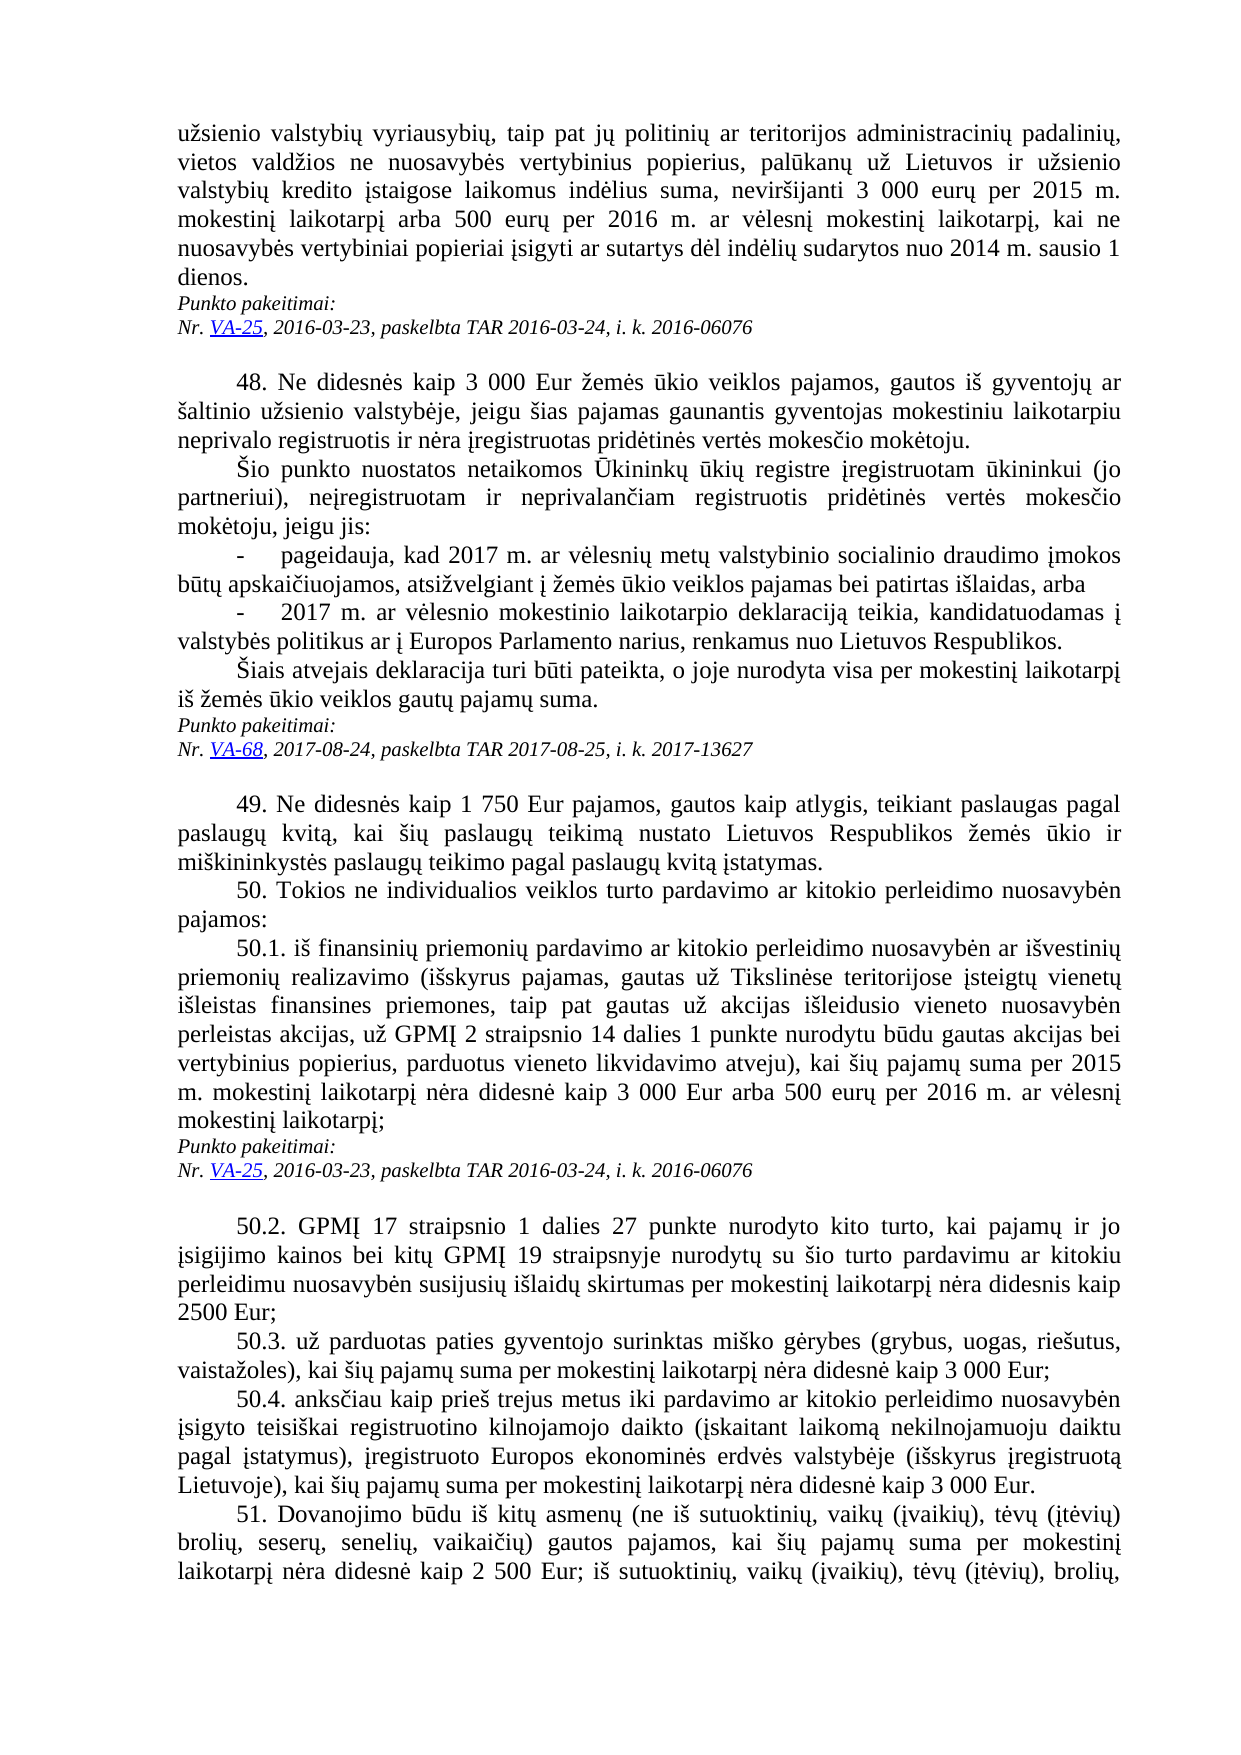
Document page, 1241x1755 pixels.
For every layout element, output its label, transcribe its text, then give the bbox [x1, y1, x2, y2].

text 50.4. anksčiau kaip prieš trejus metus iki pardavimo ar kitokio perleidimo nuosavybėn įsigyto teisiškai registruotino kilnojamojo daikto (įskaitant laikomą nekilnojamuoju daiktu pagal įstatymus), įregistruoto Europos ekonominės erdvės valstybėje (išskyrus įregistruotą Lietuvoje), kai šių pajamų suma per mokestinį laikotarpį nėra didesnė kaip 3 000 Eur. [177, 1384, 1122, 1499]
text 50.3. už parduotas paties gyventojo surinktas miško gėrybes (grybus, uogas, riešutus, vaistažoles), kai šių pajamų suma per mokestinį laikotarpį nėra didesnė kaip 3 000 Eur; [177, 1326, 1122, 1384]
text 48. Ne didesnės kaip 3 000 Eur žemės ūkio veiklos pajamos, gautos iš gyventojų ar šaltinio užsienio valstybėje, jeigu šias pajamas gaunantis gyventojas mokestiniu laikotarpiu neprivalo registruotis ir nėra įregistruotas pridėtinės vertės mokesčio mokėtoju. [177, 367, 1122, 454]
text Šio punkto nuostatos netaikomos Ūkininkų ūkių registre įregistruotam ūkininkui (jo partneriui), neįregistruotam ir neprivalančiam registruotis pridėtinės vertės mokesčio mokėtoju, jeigu jis: [177, 454, 1122, 540]
text 49. Ne didesnės kaip 1 750 Eur pajamos, gautos kaip atlygis, teikiant paslaugas pagal paslaugų kvitą, kai šių paslaugų teikimą nustato Lietuvos Respublikos žemės ūkio ir miškininkystės paslaugų teikimo pagal paslaugų kvitą įstatymas. [177, 789, 1122, 876]
text 50.2. GPMĮ 17 straipsnio 1 dalies 27 punkte nurodyto kito turto, kai pajamų ir jo įsigijimo kainos bei kitų GPMĮ 19 straipsnyje nurodytų su šio turto pardavimu ar kitokiu perleidimu nuosavybėn susijusių išlaidų skirtumas per mokestinį laikotarpį nėra didesnis kaip 2500 Eur; [177, 1211, 1122, 1326]
text Punkto pakeitimai: [177, 291, 1122, 315]
text 50. Tokios ne individualios veiklos turto pardavimo ar kitokio perleidimo nuosavybėn pajamos: [177, 876, 1122, 933]
text 51. Dovanojimo būdu iš kitų asmenų (ne iš sutuoktinių, vaikų (įvaikių), tėvų (įtėvių) brolių, seserų, senelių, vaikaičių) gautos pajamos, kai šių pajamų suma per mokestinį laikotarpį nėra didesnė kaip 2 500 Eur; iš sutuoktinių, vaikų (įvaikių), tėvų (įtėvių), brolių, [177, 1499, 1122, 1585]
text Nr. VA-25, 2016-03-23, paskelbta TAR 2016-03-24, i. k. 2016-06076 [177, 1158, 1122, 1182]
text Šiais atvejais deklaracija turi būti pateikta, o joje nurodyta visa per mokestinį laikotarpį iš žemės ūkio veiklos gautų pajamų suma. [177, 655, 1122, 712]
text Punkto pakeitimai: [177, 1134, 1122, 1158]
text Nr. VA-68, 2017-08-24, paskelbta TAR 2017-08-25, i. k. 2017-13627 [177, 737, 1122, 761]
text Punkto pakeitimai: [177, 712, 1122, 737]
text 50.1. iš finansinių priemonių pardavimo ar kitokio perleidimo nuosavybėn ar išvestinių priemonių realizavimo (išskyrus pajamas, gautas už Tikslinėse teritorijose įsteigtų vienetų išleistas finansines priemones, taip pat gautas už akcijas išleidusio vieneto nuosavybėn perleistas akcijas, už GPMĮ 2 straipsnio 14 dalies 1 punkte nurodytu būdu gautas akcijas bei vertybinius popierius, parduotus vieneto likvidavimo atveju), kai šių pajamų suma per 2015 m. mokestinį laikotarpį nėra didesnė kaip 3 000 Eur arba 500 eurų per 2016 m. ar vėlesnį mokestinį laikotarpį; [177, 933, 1122, 1134]
text - 2017 m. ar vėlesnio mokestinio laikotarpio deklaraciją teikia, kandidatuodamas į valstybės politikus ar į Europos Parlamento narius, renkamus nuo Lietuvos Respublikos. [177, 597, 1122, 655]
text Nr. VA-25, 2016-03-23, paskelbta TAR 2016-03-24, i. k. 2016-06076 [177, 315, 1122, 339]
text užsienio valstybių vyriausybių, taip pat jų politinių ar teritorijos administracinių padalinių, vietos valdžios ne nuosavybės vertybinius popierius, palūkanų už Lietuvos ir užsienio valstybių kredito įstaigose laikomus indėlius suma, neviršijanti 3 000 eurų per 2015 m. mokestinį laikotarpį arba 500 eurų per 2016 m. ar vėlesnį mokestinį laikotarpį, kai ne nuosavybės vertybiniai popieriai įsigyti ar sutartys dėl indėlių sudarytos nuo 2014 m. sausio 1 dienos. [177, 118, 1122, 291]
text - pageidauja, kad 2017 m. ar vėlesnių metų valstybinio socialinio draudimo įmokos būtų apskaičiuojamos, atsižvelgiant į žemės ūkio veiklos pajamas bei patirtas išlaidas, arba [177, 540, 1122, 597]
